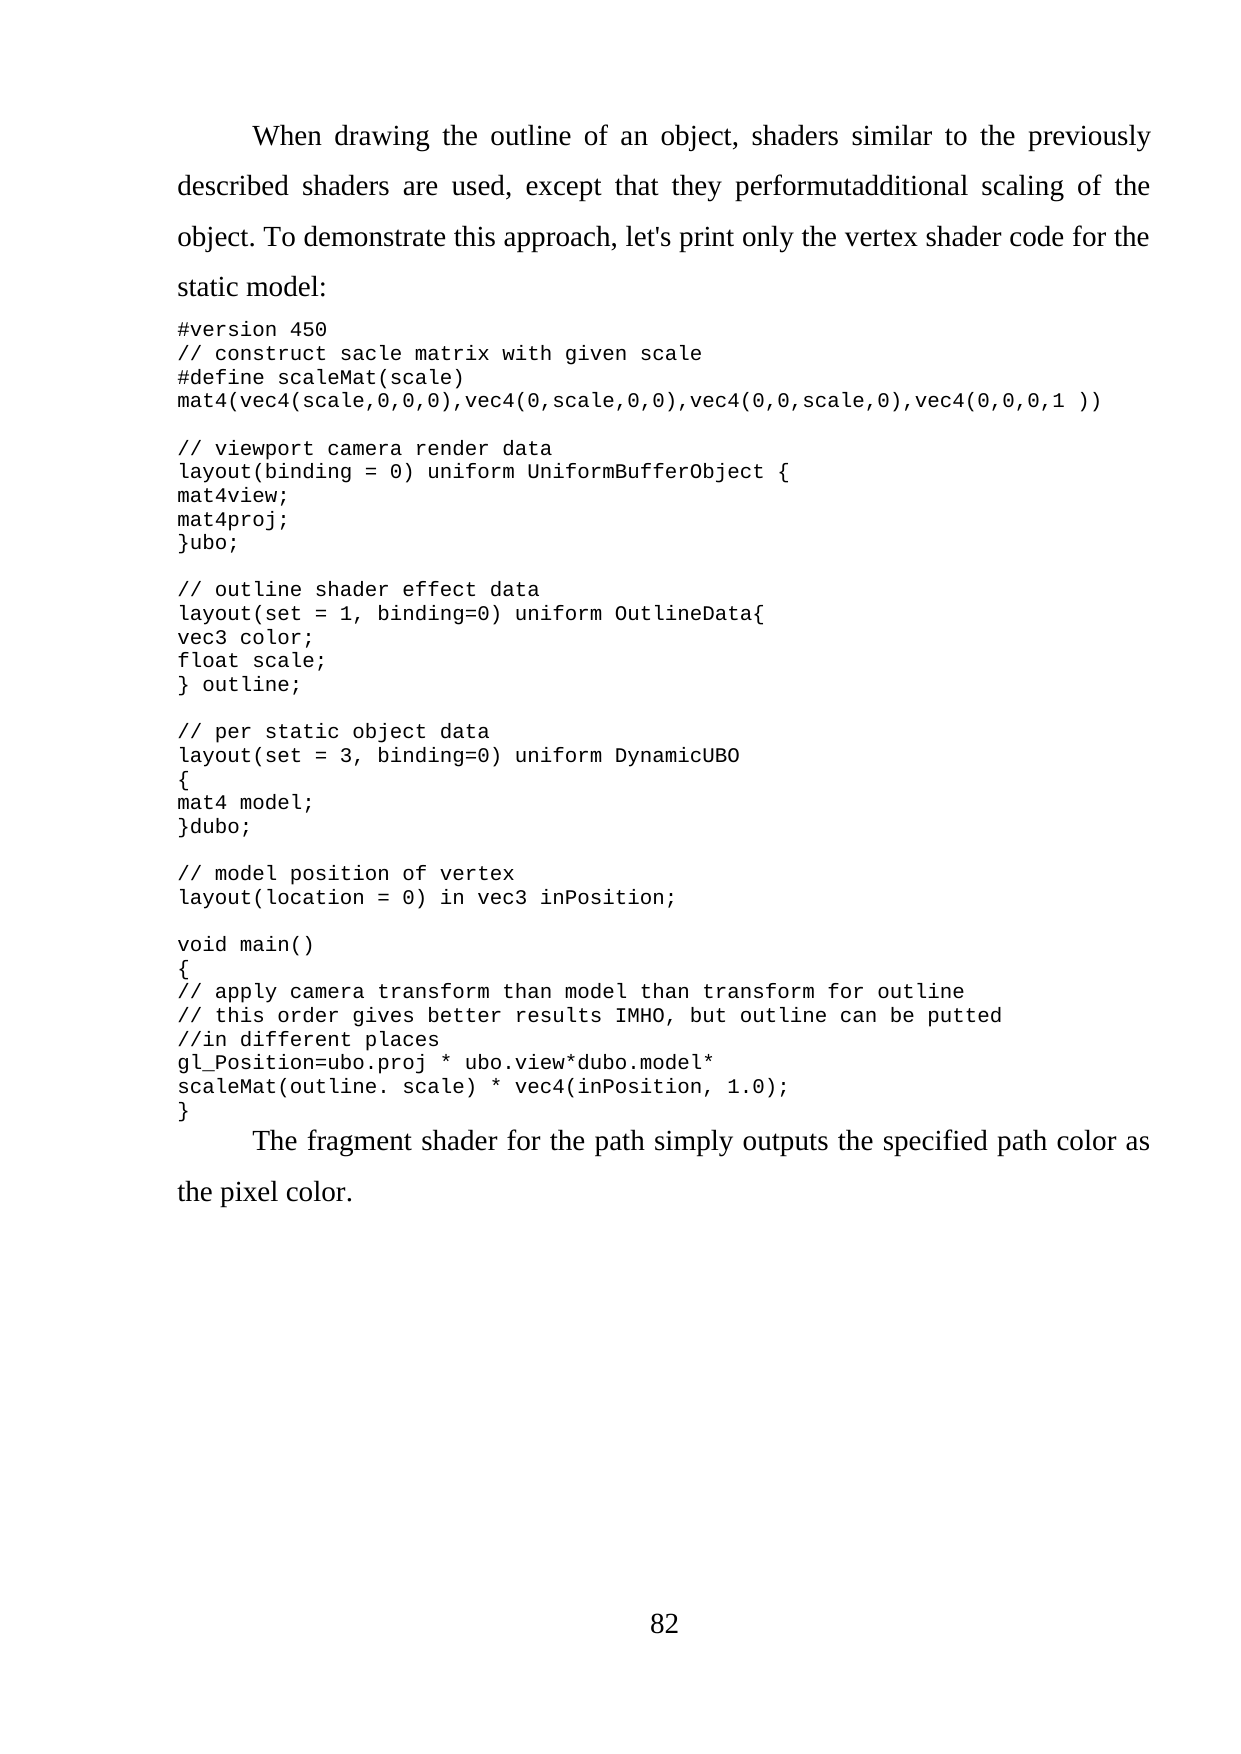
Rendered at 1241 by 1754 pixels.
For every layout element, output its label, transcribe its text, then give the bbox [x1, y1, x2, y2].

text // construct sacle matrix with given scale [177, 343, 1152, 367]
text // apply camera transform than model than transform for outline [177, 981, 1152, 1005]
text }dubo; [177, 816, 1152, 839]
text vec3 color; [177, 627, 1152, 650]
text //in different places [177, 1029, 1152, 1052]
text mat4proj; [177, 508, 1152, 532]
text // per static object data [177, 721, 1152, 745]
text #version 450 [177, 319, 1152, 343]
text layout(set = 3, binding=0) uniform DynamicUBO [177, 745, 1152, 769]
text When drawing the outline of an object, shaders similar to the previously described shaders are used, except that they performutadditional scaling of the object. To demonstrate this approach, let's print only the vertex shader code for the static model: [177, 118, 1152, 303]
text layout(binding = 0) uniform UniformBufferObject { [177, 461, 1152, 485]
text // viewport camera render data [177, 438, 1152, 461]
text float scale; [177, 650, 1152, 674]
text The fragment shader for the path simply outputs the specified path color as the pixel color. [177, 1123, 1152, 1207]
text { [177, 958, 1152, 981]
text }ubo; [177, 532, 1152, 556]
text scaleMat(outline. scale) * vec4(inPosition, 1.0); [177, 1076, 1152, 1100]
text layout(set = 1, binding=0) uniform OutlineData{ [177, 603, 1152, 627]
text mat4view; [177, 485, 1152, 508]
text void main() [177, 934, 1152, 958]
text } outline; [177, 674, 1152, 698]
text #define scaleMat(scale) mat4(vec4(scale,0,0,0),vec4(0,scale,0,0),vec4(0,0,scale,0),vec4(0,0,0,1 )) [177, 367, 1152, 414]
text } [177, 1100, 1152, 1123]
text mat4 model; [177, 792, 1152, 816]
text layout(location = 0) in vec3 inPosition; [177, 887, 1152, 911]
text // this order gives better results IMHO, but outline can be putted [177, 1005, 1152, 1029]
text // outline shader effect data [177, 579, 1152, 603]
text gl_Position=ubo.proj * ubo.view*dubo.model* [177, 1052, 1152, 1076]
text { [177, 769, 1152, 792]
text // model position of vertex [177, 863, 1152, 887]
